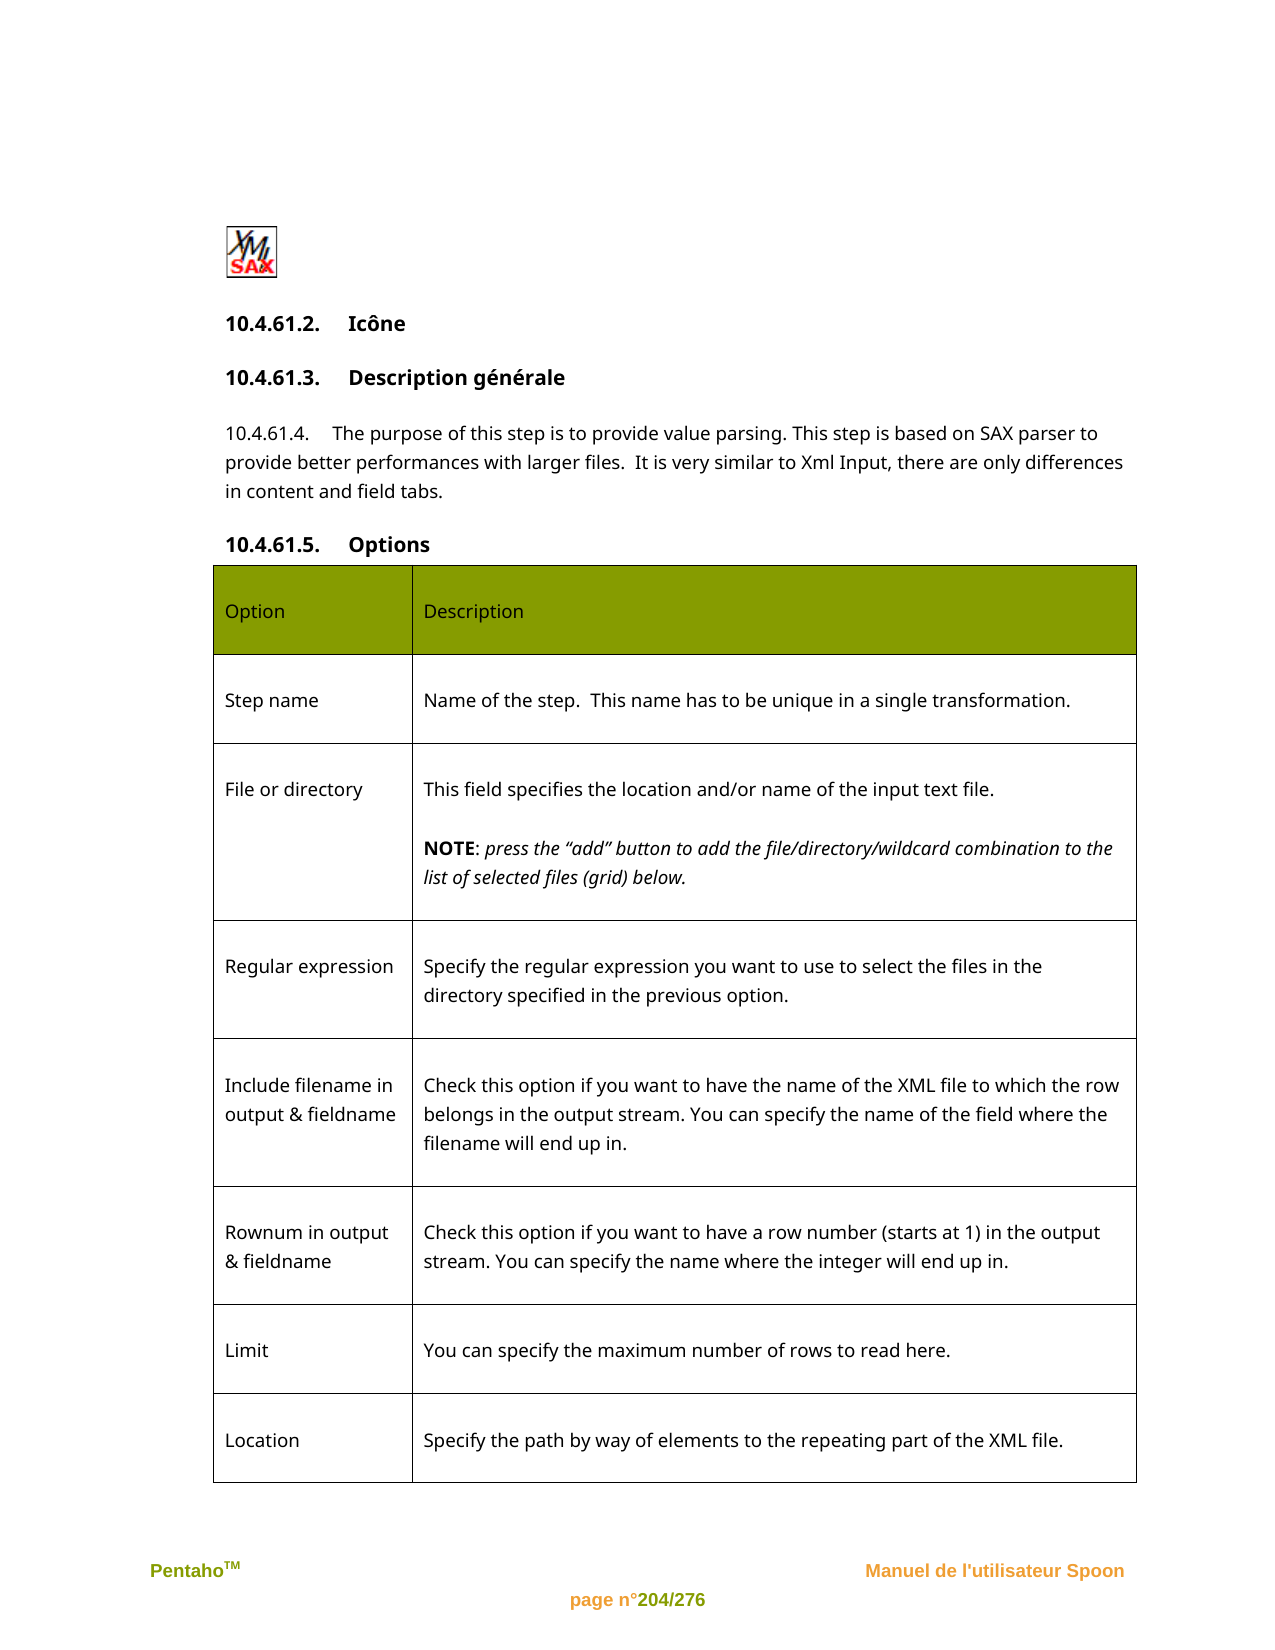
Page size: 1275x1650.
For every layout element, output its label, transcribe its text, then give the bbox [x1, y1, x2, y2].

table_cell Check this option if you want to have the name of the XML file to which the row belongs in the output stream. You can specify the name of the field where the filename will end up in. [413, 1039, 1136, 1186]
table_cell Limit [214, 1305, 412, 1393]
table_cell Specify the regular expression you want to use to select the files in the directory specified in the previous option. [413, 921, 1136, 1038]
subtitle Description générale [225, 362, 1125, 392]
table_cell Check this option if you want to have a row number (starts at 1) in the output stream. You can specify the name where the integer will end up in. [413, 1187, 1136, 1304]
table_cell Location [214, 1394, 412, 1482]
table_cell Include filename in output & fieldname [214, 1039, 412, 1186]
table_cell Name of the step. This name has to be unique in a single transformation. [413, 655, 1136, 743]
picture [226, 226, 278, 278]
table_header Option [214, 566, 412, 654]
table_header Description [413, 566, 1136, 654]
subtitle Icône [225, 309, 1125, 337]
subtitle The purpose of this step is to provide value parsing. This step is based on SAX parser to provide better performances with larger files. It is very similar to Xml Input, there are only differences in content and field tabs. [225, 417, 1125, 504]
table_cell Regular expression [214, 921, 412, 1038]
table_cell Specify the path by way of elements to the repeating part of the XML file. [413, 1394, 1136, 1482]
table_cell This field specifies the location and/or name of the input text file. NOTE: press the “add” button to add the file/directory/wildcard combination to the list of selected files (grid) below. [413, 744, 1136, 920]
subtitle Options [225, 529, 1125, 558]
table_cell You can specify the maximum number of rows to read here. [413, 1305, 1136, 1393]
table_cell Rownum in output & fieldname [214, 1187, 412, 1304]
table_cell Step name [214, 655, 412, 743]
table_cell File or directory [214, 744, 412, 920]
